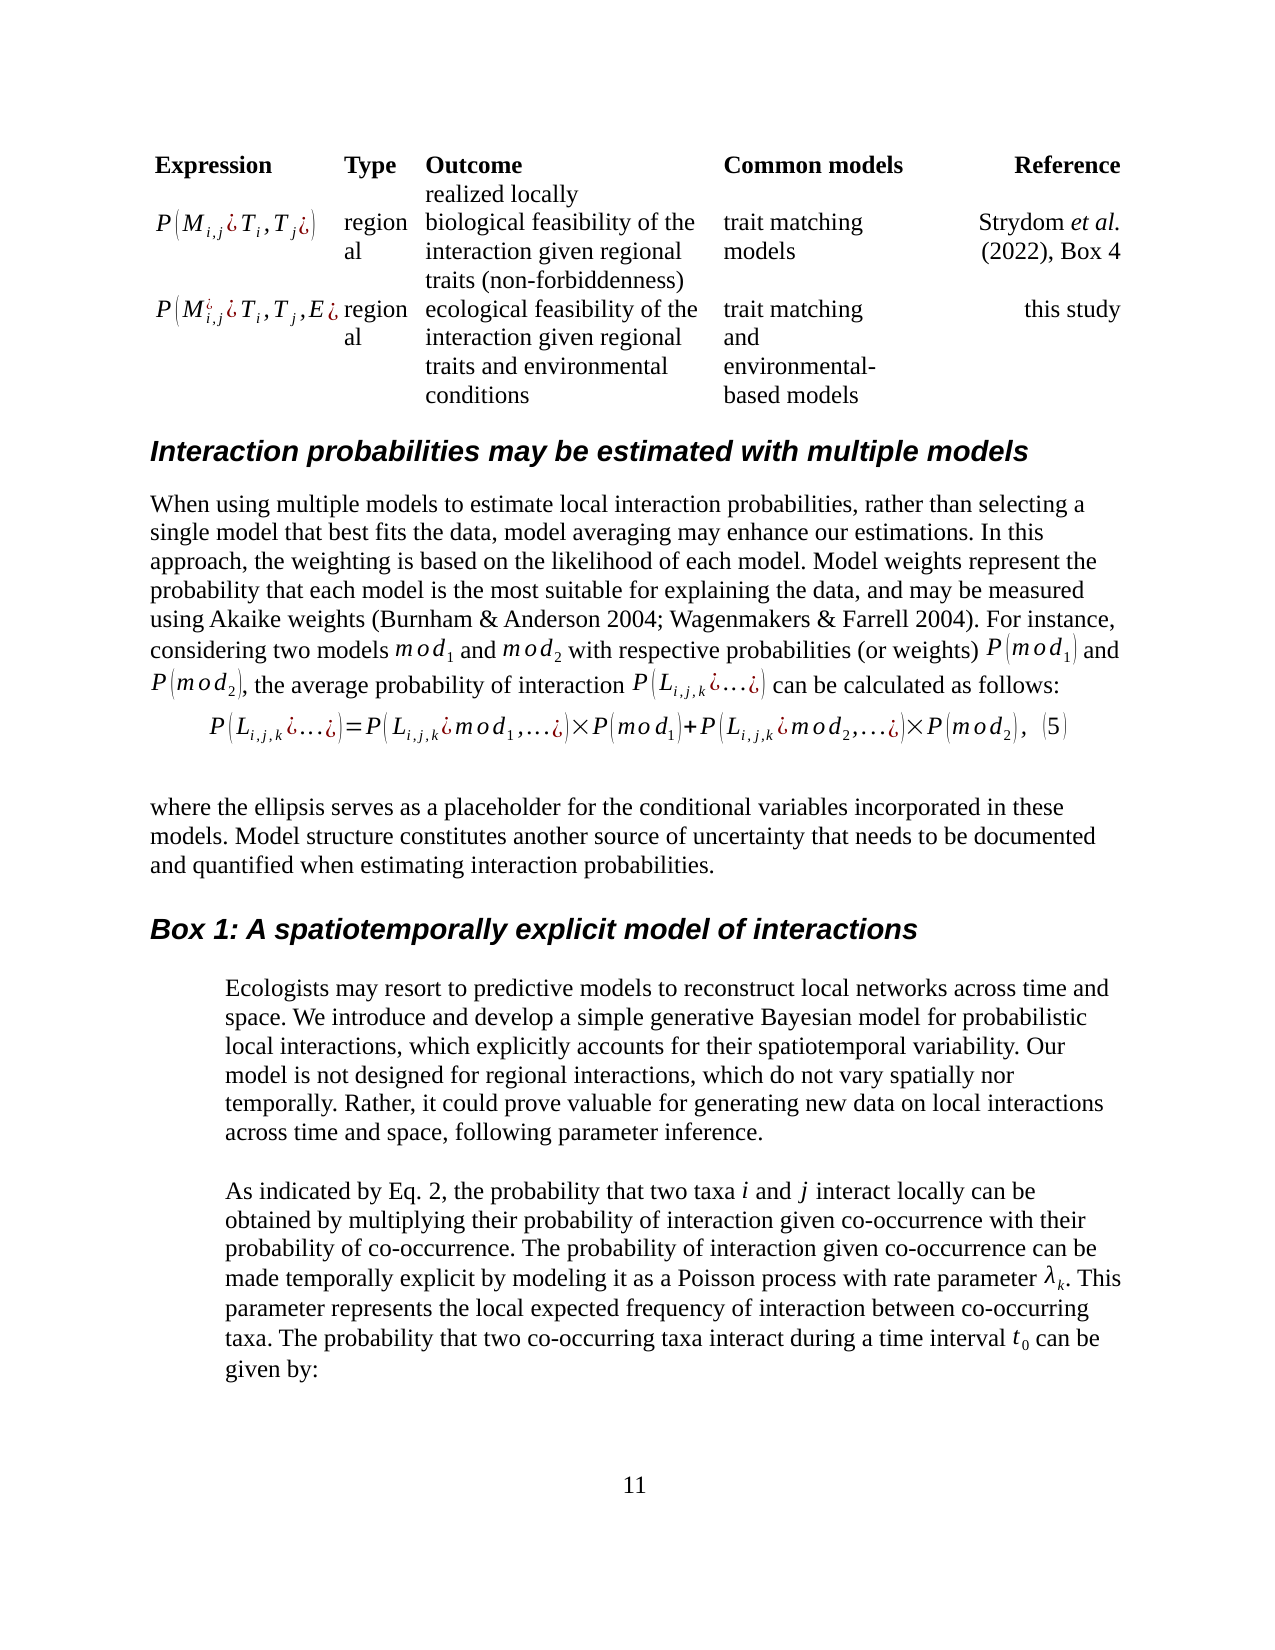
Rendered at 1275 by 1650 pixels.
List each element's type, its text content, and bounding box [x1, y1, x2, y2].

table_cell [719, 179, 908, 207]
table_cell ecological feasibility of the interaction given regional traits and environmental conditions [421, 294, 719, 409]
table_cell local [340, 179, 421, 207]
table_header Type [340, 150, 421, 179]
table_header Common models [719, 150, 908, 179]
text where the ellipsis serves as a placeholder for the conditional variables incorporated in these models. Model structure constitutes another source of uncertainty that needs to be documented and quantified when estimating interaction probabilities. [150, 792, 1125, 878]
table_cell [150, 179, 339, 207]
table_cell biological feasibility of the interaction given regional traits (non-forbiddenness) [421, 208, 719, 294]
table_cell [150, 294, 339, 409]
text Ecologists may resort to predictive models to reconstruct local networks across time and space. We introduce and develop a simple generative Bayesian model for probabilistic local interactions, which explicitly accounts for their spatiotemporal variability. Our model is not designed for regional interactions, which do not vary spatially nor temporally. Rather, it could prove valuable for generating new data on local interactions across time and space, following parameter inference. [225, 973, 1125, 1146]
table_header Expression [150, 150, 339, 179]
text When using multiple models to estimate local interaction probabilities, rather than selecting a single model that best fits the data, model averaging may enhance our estimations. In this approach, the weighting is based on the likelihood of each model. Model weights represent the probability that each model is the most suitable for explaining the data, and may be measured using Akaike weights (Burnham & Anderson 2004; Wagenmakers & Farrell 2004). For instance, considering two models and with respective probabilities (or weights) and , the average probability of interaction can be calculated as follows: [150, 489, 1125, 702]
table_cell [150, 208, 339, 294]
table_cell this study [908, 294, 1125, 409]
subtitle Box 1: A spatiotemporally explicit model of interactions [150, 912, 1125, 946]
table_header Reference [908, 150, 1125, 179]
table_cell Strydom et al. (2022), Box 4 [908, 208, 1125, 294]
subtitle Interaction probabilities may be estimated with multiple models [150, 434, 1125, 467]
table_header Outcome [421, 150, 719, 179]
table_cell regional [340, 294, 421, 409]
table_cell regional [340, 208, 421, 294]
text As indicated by Eq. 2, the probability that two taxa and interact locally can be obtained by multiplying their probability of interaction given co-occurrence with their probability of co-occurrence. The probability of interaction given co-occurrence can be made temporally explicit by modeling it as a Poisson process with rate parameter . This parameter represents the local expected frequency of interaction between co-occurring taxa. The probability that two co-occurring taxa interact during a time interval can be given by: [225, 1176, 1125, 1382]
table_cell trait matching models [719, 208, 908, 294]
table_cell [908, 179, 1125, 207]
table_cell trait matching and environmental-based models [719, 294, 908, 409]
table_cell realized locally [421, 179, 719, 207]
